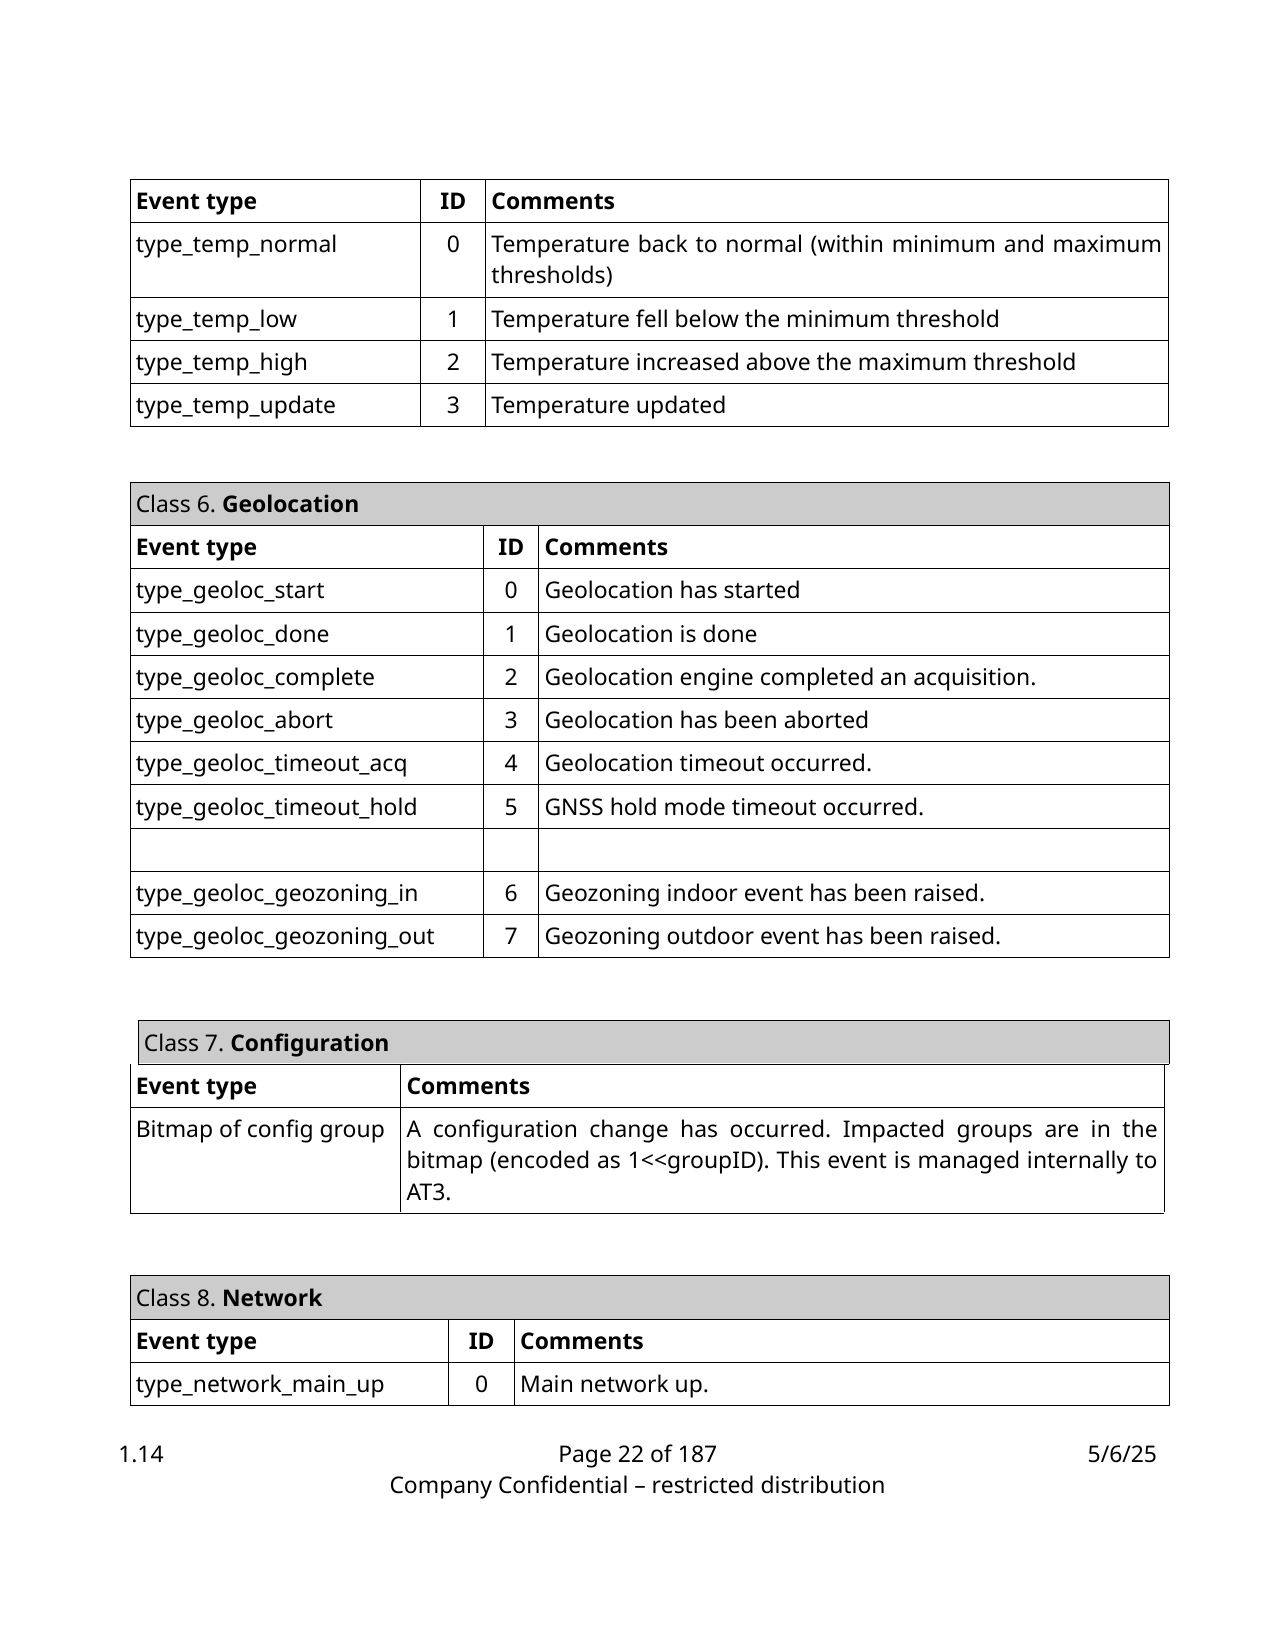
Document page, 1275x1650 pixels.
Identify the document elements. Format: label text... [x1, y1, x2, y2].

table_cell [1165, 1107, 1169, 1212]
table_cell type_geoloc_done [131, 613, 483, 654]
table_cell 3 [421, 384, 485, 426]
table_cell 0 [484, 569, 538, 611]
table_cell type_geoloc_geozoning_out [131, 915, 483, 957]
table_cell Event type [131, 180, 420, 222]
table_cell ‍type_temp_update [131, 384, 420, 426]
table_cell Temperature back to normal (within minimum and maximum thresholds) [486, 223, 1168, 296]
table_cell Temperature fell below the minimum threshold [486, 298, 1168, 340]
table_cell 0 [421, 223, 485, 296]
table_cell type_geoloc_geozoning_in [131, 872, 483, 914]
table_cell Geolocation timeout occurred. [539, 742, 1169, 784]
table_cell Comments [401, 1065, 1164, 1107]
table_header Class 8. Network [131, 1276, 1169, 1319]
table_cell Geozoning outdoor event has been raised. [539, 915, 1169, 957]
table_cell Comments [539, 526, 1169, 568]
table_cell Geolocation has started [539, 569, 1169, 611]
table_cell 3 [484, 699, 538, 741]
table_cell type_temp_low [131, 298, 420, 340]
table_cell type_geoloc_abort [131, 699, 483, 741]
table_cell Geolocation engine completed an acquisition. [539, 656, 1169, 698]
table_cell ID [449, 1320, 514, 1362]
table_cell type_geoloc_timeout_hold [131, 785, 483, 827]
table_cell 4 [484, 742, 538, 784]
table_cell Geolocation has been aborted [539, 699, 1169, 741]
table_cell Main network up. [515, 1363, 1169, 1405]
table_cell Comments [515, 1320, 1169, 1362]
table_cell GNSS hold mode timeout occurred. [539, 785, 1169, 827]
table_cell Event type [131, 1320, 448, 1362]
table_cell 2 [484, 656, 538, 698]
table_cell Event type [131, 1064, 400, 1107]
table_cell [539, 829, 1169, 871]
table_cell Temperature updated [486, 384, 1168, 426]
table_cell type_geoloc_timeout_acq [131, 742, 483, 784]
table_header [130, 1020, 138, 1063]
table_cell ID [484, 526, 538, 568]
table_cell 5 [484, 785, 538, 827]
table_header Class 7. Configuration [139, 1021, 1169, 1063]
table_cell 2 [421, 341, 485, 383]
table_cell [131, 829, 483, 871]
table_cell Comments [486, 180, 1168, 222]
table_cell [1165, 1065, 1169, 1107]
table_cell 1 [421, 298, 485, 340]
table_cell Bitmap of config group [131, 1108, 400, 1212]
table_cell 6 [484, 872, 538, 914]
table_cell 0 [449, 1363, 514, 1405]
table_cell type_temp_normal [131, 223, 420, 296]
table_cell type_temp_high [131, 341, 420, 383]
table_cell Temperature increased above the maximum threshold [486, 341, 1168, 383]
table_cell A configuration change has occurred. Impacted groups are in the bitmap (encoded as 1<<groupID). This event is managed internally to AT3. [401, 1108, 1164, 1212]
table_cell ‍type_geoloc_complete [131, 656, 483, 698]
table_cell ID [421, 180, 485, 222]
table_cell Event type [131, 526, 483, 568]
table_cell type_geoloc_start [131, 569, 483, 611]
table_cell type_network_main_up [131, 1363, 448, 1405]
table_cell 7 [484, 915, 538, 957]
table_cell Geolocation is done [539, 613, 1169, 654]
table_cell [484, 829, 538, 871]
table_cell Geozoning indoor event has been raised. [539, 872, 1169, 914]
table_header Class 6. Geolocation [131, 483, 1169, 525]
table_cell 1 [484, 613, 538, 654]
